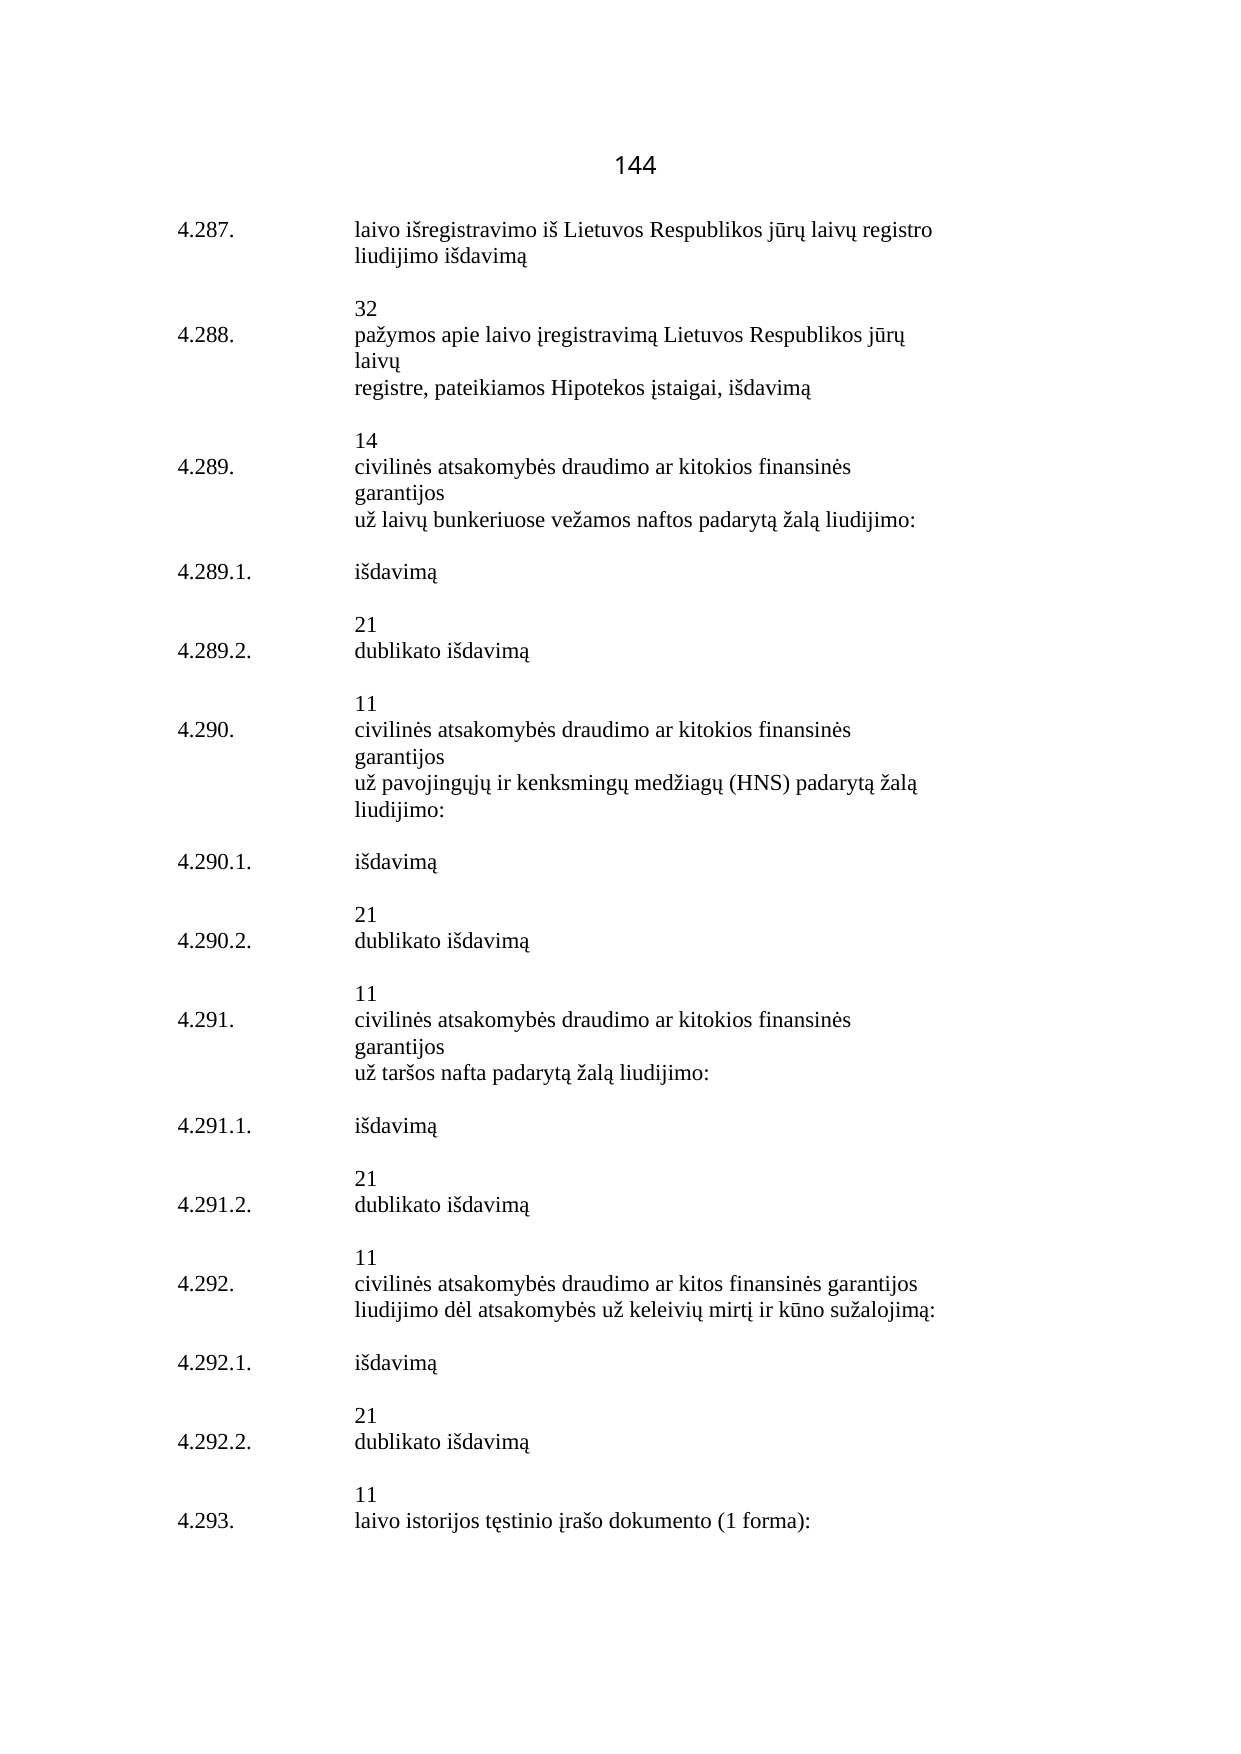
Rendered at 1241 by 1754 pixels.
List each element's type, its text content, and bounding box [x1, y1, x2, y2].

text už pavojingųjų ir kenksmingų medžiagų (HNS) padarytą žalą [354, 769, 945, 796]
text 4.289.2. dublikato išdavimą 11 [177, 637, 945, 717]
text 4.289. civilinės atsakomybės draudimo ar kitokios finansinės garantijos [177, 453, 945, 506]
text 4.292. civilinės atsakomybės draudimo ar kitos finansinės garantijos [177, 1270, 945, 1296]
text už laivų bunkeriuose vežamos naftos padarytą žalą liudijimo: [354, 506, 945, 558]
text 4.288. pažymos apie laivo įregistravimą Lietuvos Respublikos jūrų laivų [177, 321, 945, 374]
text 4.290. civilinės atsakomybės draudimo ar kitokios finansinės garantijos [177, 717, 945, 769]
text liudijimo išdavimą 32 [354, 242, 945, 321]
text 4.289.1. išdavimą 21 [177, 558, 945, 637]
text 4.287. laivo išregistravimo iš Lietuvos Respublikos jūrų laivų registro [177, 216, 945, 242]
text liudijimo: [354, 796, 945, 848]
text 4.292.2. dublikato išdavimą 11 [177, 1428, 945, 1507]
text 4.293. laivo istorijos tęstinio įrašo dokumento (1 forma): [177, 1507, 945, 1560]
text 4.291.2. dublikato išdavimą 11 [177, 1191, 945, 1270]
text 4.291.1. išdavimą 21 [177, 1112, 945, 1191]
text 4.292.1. išdavimą 21 [177, 1349, 945, 1428]
text 4.290.2. dublikato išdavimą 11 [177, 927, 945, 1006]
text 4.290.1. išdavimą 21 [177, 848, 945, 927]
text 4.291. civilinės atsakomybės draudimo ar kitokios finansinės garantijos [177, 1006, 945, 1059]
text liudijimo dėl atsakomybės už keleivių mirtį ir kūno sužalojimą: [354, 1296, 945, 1349]
text registre, pateikiamos Hipotekos įstaigai, išdavimą 14 [354, 374, 945, 453]
text už taršos nafta padarytą žalą liudijimo: [354, 1059, 945, 1112]
